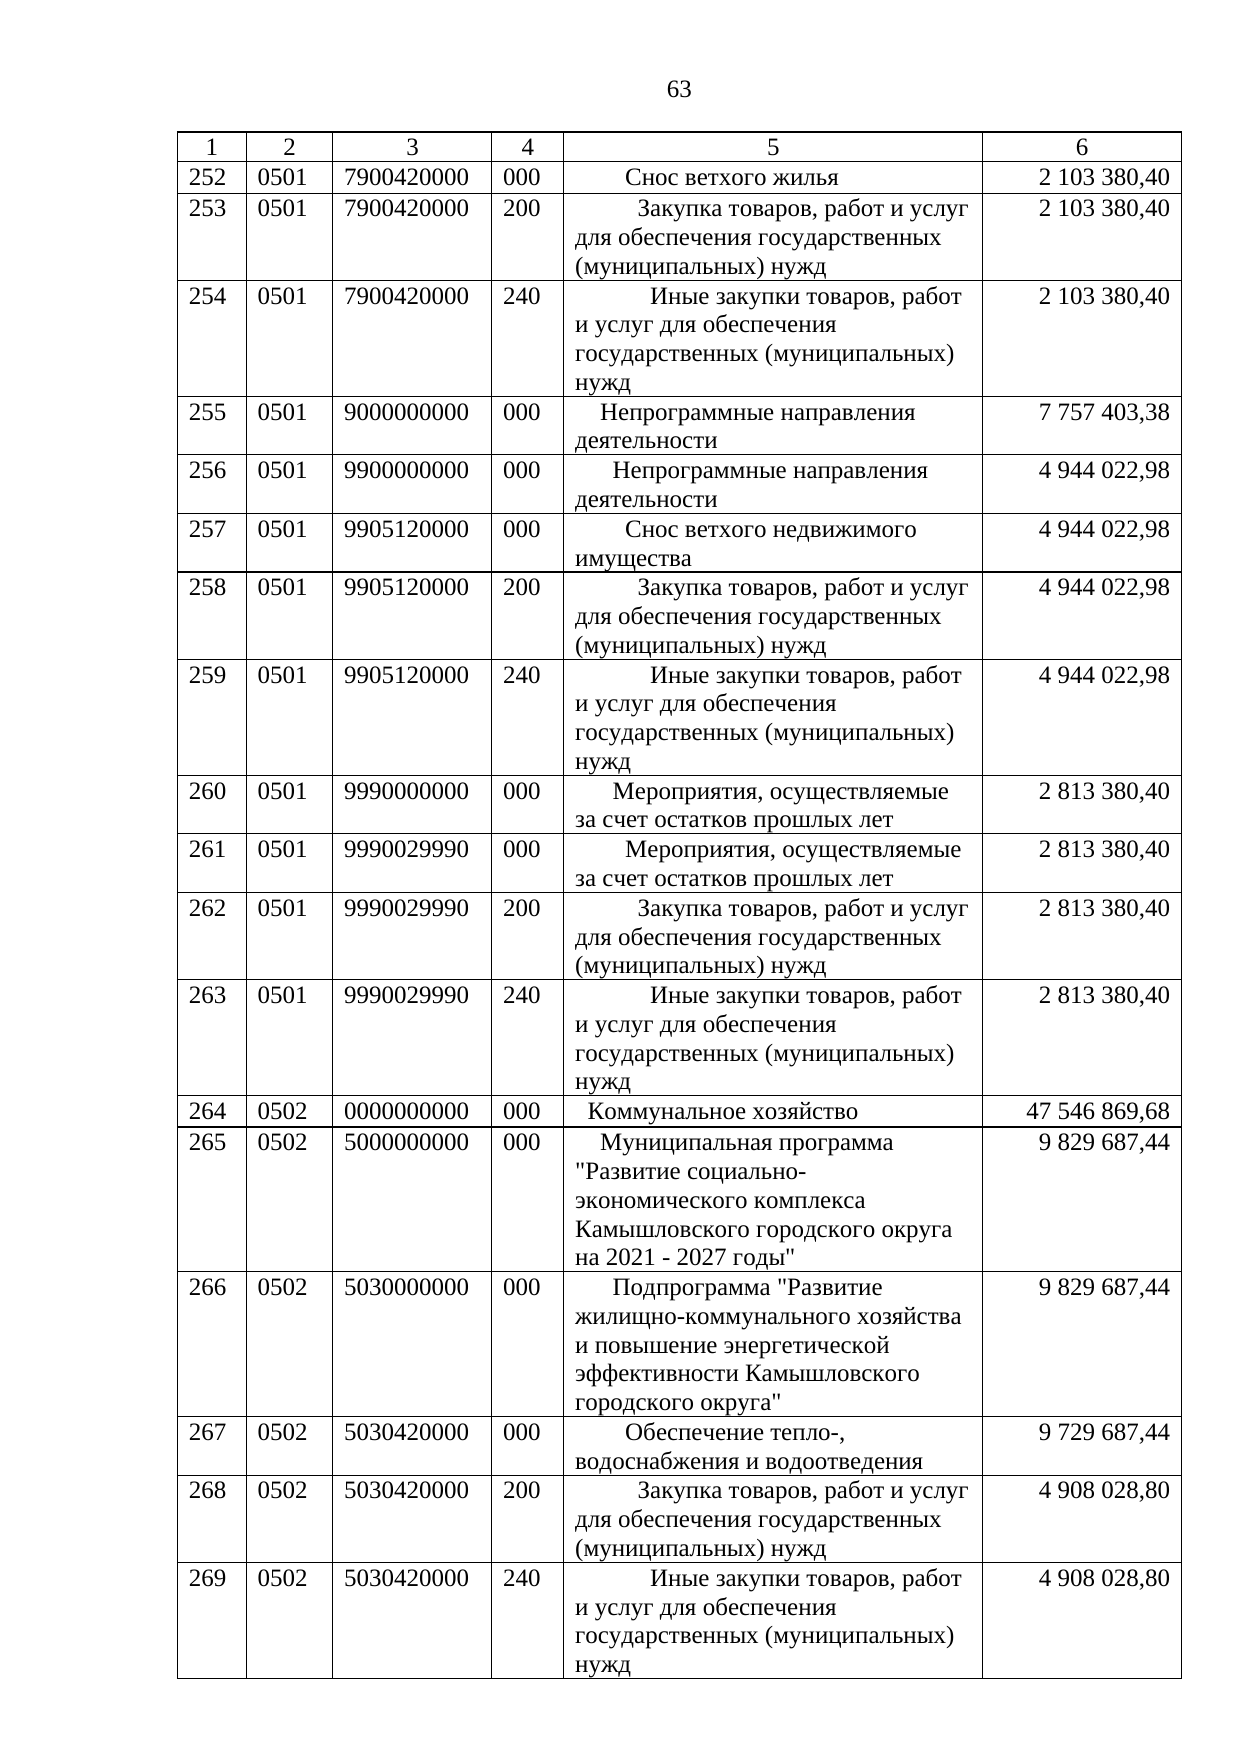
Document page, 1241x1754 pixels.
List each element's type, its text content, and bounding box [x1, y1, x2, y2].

table_cell 256 [178, 455, 246, 513]
table_cell 2 813 380,40 [983, 980, 1181, 1095]
table_cell 253 [178, 194, 246, 280]
table_cell 2 103 380,40 [983, 281, 1181, 396]
table_cell 9 729 687,44 [983, 1417, 1181, 1474]
table_cell 255 [178, 397, 246, 454]
table_cell 9905120000 [333, 573, 491, 659]
table_cell 000 [492, 776, 563, 833]
table_cell 5030420000 [333, 1476, 491, 1562]
table_cell Закупка товаров, работ и услуг для обеспечения государственных (муниципальных) нужд [564, 1476, 982, 1562]
table_cell 265 [178, 1128, 246, 1271]
table_cell 263 [178, 980, 246, 1095]
table_cell 0501 [247, 834, 332, 892]
table_cell Непрограммные направления деятельности [564, 397, 982, 454]
table_cell 240 [492, 980, 563, 1095]
table_cell Закупка товаров, работ и услуг для обеспечения государственных (муниципальных) нужд [564, 893, 982, 979]
table_cell 262 [178, 893, 246, 979]
table_cell 9905120000 [333, 514, 491, 571]
table_cell 4 944 022,98 [983, 455, 1181, 513]
table_cell Закупка товаров, работ и услуг для обеспечения государственных (муниципальных) нужд [564, 573, 982, 659]
table_header 6 [983, 133, 1181, 161]
table_cell Снос ветхого жилья [564, 162, 982, 192]
table_cell 0501 [247, 194, 332, 280]
table_cell 0501 [247, 397, 332, 454]
table_cell 0501 [247, 893, 332, 979]
table_cell 9990029990 [333, 893, 491, 979]
table_cell 0501 [247, 514, 332, 571]
table_cell 7900420000 [333, 162, 491, 192]
table_cell 266 [178, 1272, 246, 1416]
table_cell 5030420000 [333, 1563, 491, 1678]
table_cell 7900420000 [333, 194, 491, 280]
table_cell 252 [178, 162, 246, 192]
table_cell 000 [492, 455, 563, 513]
table_cell 7900420000 [333, 281, 491, 396]
table_cell 240 [492, 1563, 563, 1678]
table_cell 7 757 403,38 [983, 397, 1181, 454]
table_cell 200 [492, 194, 563, 280]
table_cell 9990000000 [333, 776, 491, 833]
table_cell Иные закупки товаров, работ и услуг для обеспечения государственных (муниципальных) нужд [564, 660, 982, 775]
table_cell 9905120000 [333, 660, 491, 775]
table_cell 9 829 687,44 [983, 1128, 1181, 1271]
table_cell 240 [492, 660, 563, 775]
table_cell 4 944 022,98 [983, 660, 1181, 775]
table_cell Коммунальное хозяйство [564, 1096, 982, 1126]
table_cell 2 813 380,40 [983, 893, 1181, 979]
table_cell 0501 [247, 573, 332, 659]
table_cell 4 908 028,80 [983, 1563, 1181, 1678]
table_cell 9 829 687,44 [983, 1272, 1181, 1416]
table_cell Обеспечение тепло-, водоснабжения и водоотведения [564, 1417, 982, 1474]
table_cell 257 [178, 514, 246, 571]
table_cell 240 [492, 281, 563, 396]
table_cell Снос ветхого недвижимого имущества [564, 514, 982, 571]
table_cell 000 [492, 397, 563, 454]
table_cell 0501 [247, 660, 332, 775]
table_cell Мероприятия, осуществляемые за счет остатков прошлых лет [564, 834, 982, 892]
table_cell 259 [178, 660, 246, 775]
table_cell Закупка товаров, работ и услуг для обеспечения государственных (муниципальных) нужд [564, 194, 982, 280]
table_cell 9990029990 [333, 980, 491, 1095]
table_cell 0501 [247, 281, 332, 396]
table_header 3 [333, 133, 491, 161]
table_cell 0501 [247, 776, 332, 833]
table_cell 269 [178, 1563, 246, 1678]
table_cell 0501 [247, 162, 332, 192]
table_cell 200 [492, 573, 563, 659]
table_cell 5000000000 [333, 1128, 491, 1271]
table_cell 0501 [247, 980, 332, 1095]
table_cell Мероприятия, осуществляемые за счет остатков прошлых лет [564, 776, 982, 833]
table_cell 2 103 380,40 [983, 162, 1181, 192]
table_cell 0502 [247, 1417, 332, 1474]
table_cell 9900000000 [333, 455, 491, 513]
table_cell 0502 [247, 1476, 332, 1562]
table_cell 47 546 869,68 [983, 1096, 1181, 1126]
table_cell Непрограммные направления деятельности [564, 455, 982, 513]
table_cell Подпрограмма "Развитие жилищно-коммунального хозяйства и повышение энергетической эффективности Камышловского городского округа" [564, 1272, 982, 1416]
table_cell 000 [492, 1272, 563, 1416]
table_cell 4 944 022,98 [983, 514, 1181, 571]
table_cell 200 [492, 1476, 563, 1562]
table_cell 264 [178, 1096, 246, 1126]
table_cell 9000000000 [333, 397, 491, 454]
table_cell 000 [492, 1417, 563, 1474]
table_cell 0502 [247, 1096, 332, 1126]
table_cell 200 [492, 893, 563, 979]
table_cell 268 [178, 1476, 246, 1562]
table_cell 260 [178, 776, 246, 833]
table_cell 254 [178, 281, 246, 396]
table_cell 000 [492, 162, 563, 192]
table_cell Муниципальная программа "Развитие социально-экономического комплекса Камышловского городского округа на 2021 - 2027 годы" [564, 1128, 982, 1271]
table_cell 258 [178, 573, 246, 659]
table_cell 0502 [247, 1563, 332, 1678]
table_header 4 [492, 133, 563, 161]
table_cell Иные закупки товаров, работ и услуг для обеспечения государственных (муниципальных) нужд [564, 281, 982, 396]
table_cell 0000000000 [333, 1096, 491, 1126]
table_cell 000 [492, 514, 563, 571]
table_header 1 [178, 133, 246, 161]
table_cell 000 [492, 834, 563, 892]
table_cell Иные закупки товаров, работ и услуг для обеспечения государственных (муниципальных) нужд [564, 980, 982, 1095]
table_cell 000 [492, 1096, 563, 1126]
table_cell 0501 [247, 455, 332, 513]
table_cell 2 103 380,40 [983, 194, 1181, 280]
table_cell 261 [178, 834, 246, 892]
table_cell 0502 [247, 1128, 332, 1271]
table_cell 5030000000 [333, 1272, 491, 1416]
table_cell 0502 [247, 1272, 332, 1416]
table_cell 000 [492, 1128, 563, 1271]
table_cell Иные закупки товаров, работ и услуг для обеспечения государственных (муниципальных) нужд [564, 1563, 982, 1678]
table_cell 2 813 380,40 [983, 776, 1181, 833]
table_cell 4 944 022,98 [983, 573, 1181, 659]
table_header 5 [564, 133, 982, 161]
table_cell 267 [178, 1417, 246, 1474]
table_cell 2 813 380,40 [983, 834, 1181, 892]
table_header 2 [247, 133, 332, 161]
table_cell 4 908 028,80 [983, 1476, 1181, 1562]
table_cell 9990029990 [333, 834, 491, 892]
table_cell 5030420000 [333, 1417, 491, 1474]
